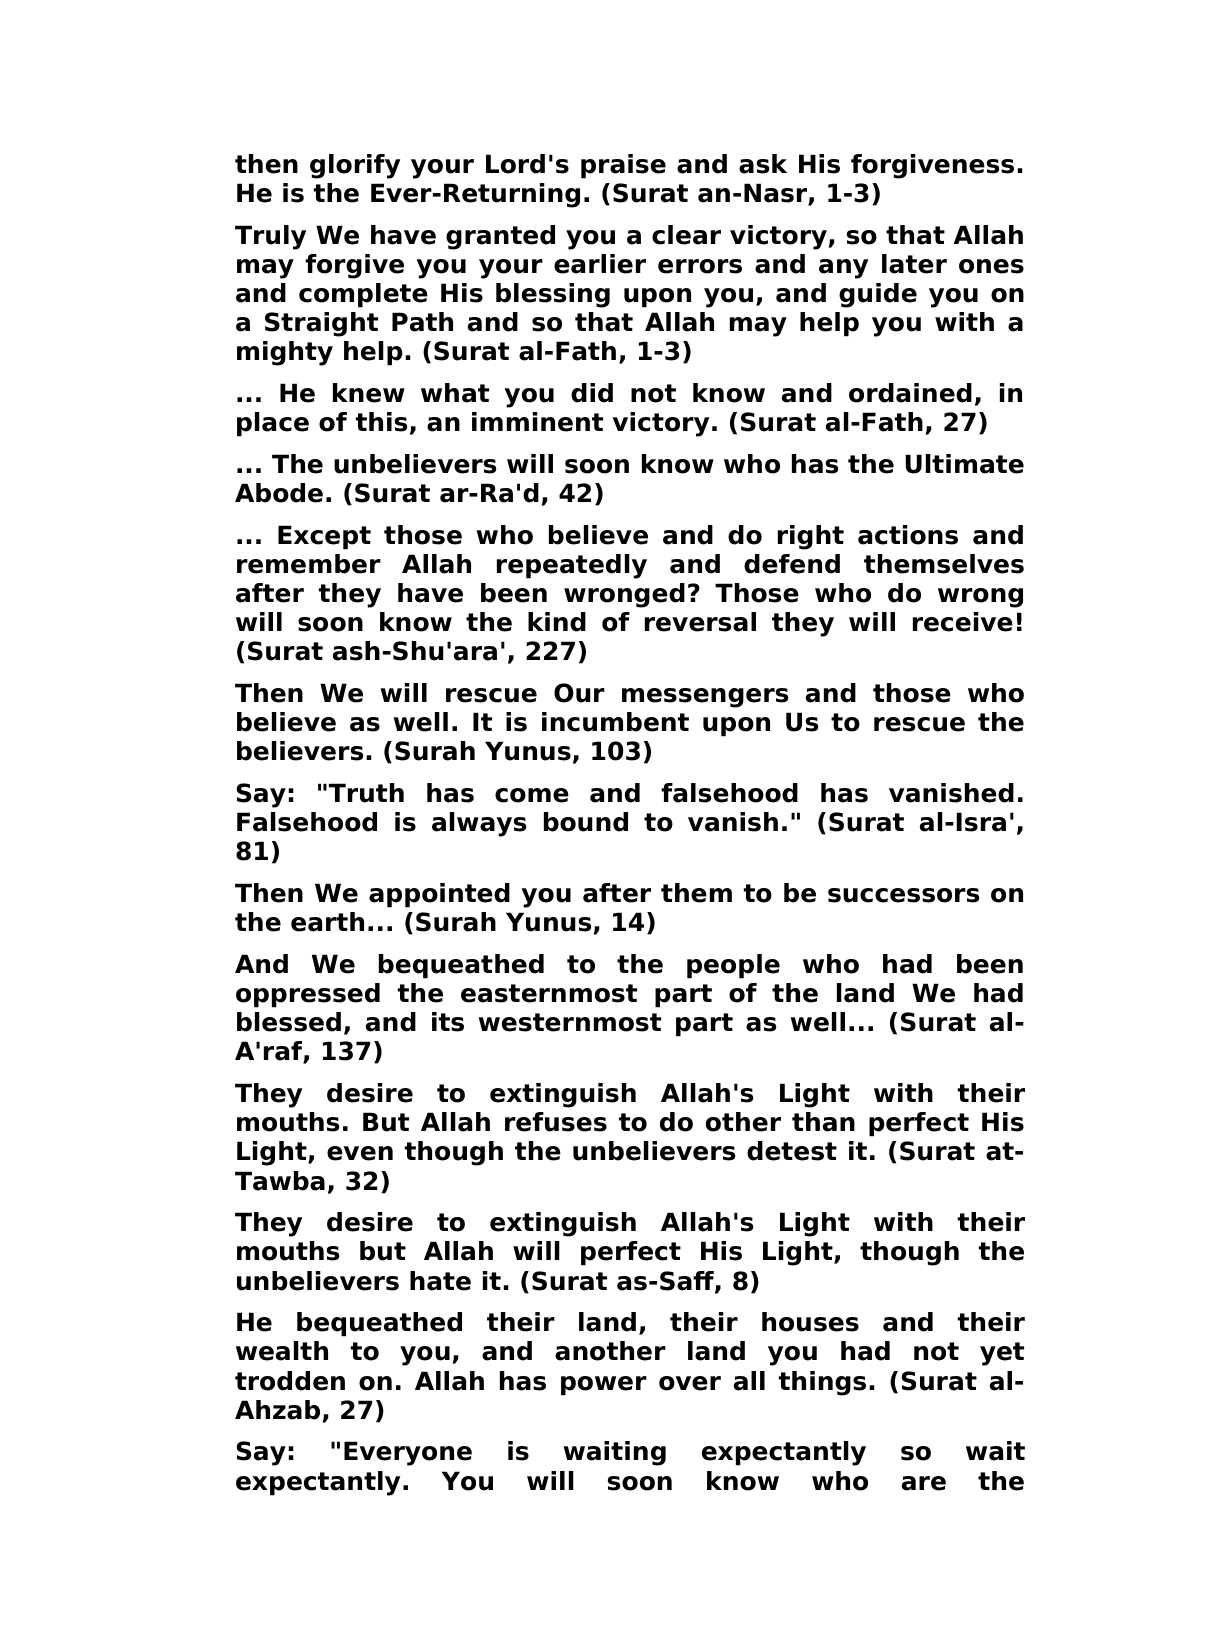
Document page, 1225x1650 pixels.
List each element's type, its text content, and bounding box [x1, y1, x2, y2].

text Then We will rescue Our messengers and those who believe as well. It is incumbent upon Us to rescue the believers. (Surah Yunus, 103) [235, 679, 1026, 767]
text He bequeathed their land, their houses and their wealth to you, and another land you had not yet trodden on. Allah has power over all things. (Surat al-Ahzab, 27) [235, 1308, 1026, 1425]
text They desire to extinguish Allah's Light with their mouths. But Allah refuses to do other than perfect His Light, even though the unbelievers detest it. (Surat at-Tawba, 32) [235, 1079, 1026, 1196]
text And We bequeathed to the people who had been oppressed the easternmost part of the land We had blessed, and its westernmost part as well... (Surat al-A'raf, 137) [235, 950, 1026, 1067]
text ... He knew what you did not know and ordained, in place of this, an imminent victory. (Surat al-Fath, 27) [235, 379, 1026, 437]
text Say: "Truth has come and falsehood has vanished. Falsehood is always bound to vanish." (Surat al-Isra', 81) [235, 779, 1026, 867]
text ... The unbelievers will soon know who has the Ultimate Abode. (Surat ar-Ra'd, 42) [235, 450, 1026, 508]
text They desire to extinguish Allah's Light with their mouths but Allah will perfect His Light, though the unbelievers hate it. (Surat as-Saff, 8) [235, 1208, 1026, 1296]
text ... Except those who believe and do right actions and remember Allah repeatedly and defend themselves after they have been wronged? Those who do wrong will soon know the kind of reversal they will receive! (Surat ash-Shu'ara', 227) [235, 521, 1026, 667]
text Say: "Everyone is waiting expectantly so wait expectantly. You will soon know who are the [235, 1437, 1026, 1496]
text then glorify your Lord's praise and ask His forgiveness. He is the Ever-Returning. (Surat an-Nasr, 1-3) [235, 150, 1026, 208]
text Then We appointed you after them to be successors on the earth... (Surah Yunus, 14) [235, 879, 1026, 937]
text Truly We have granted you a clear victory, so that Allah may forgive you your earlier errors and any later ones and complete His blessing upon you, and guide you on a Straight Path and so that Allah may help you with a mighty help. (Surat al-Fath, 1-3) [235, 221, 1026, 367]
